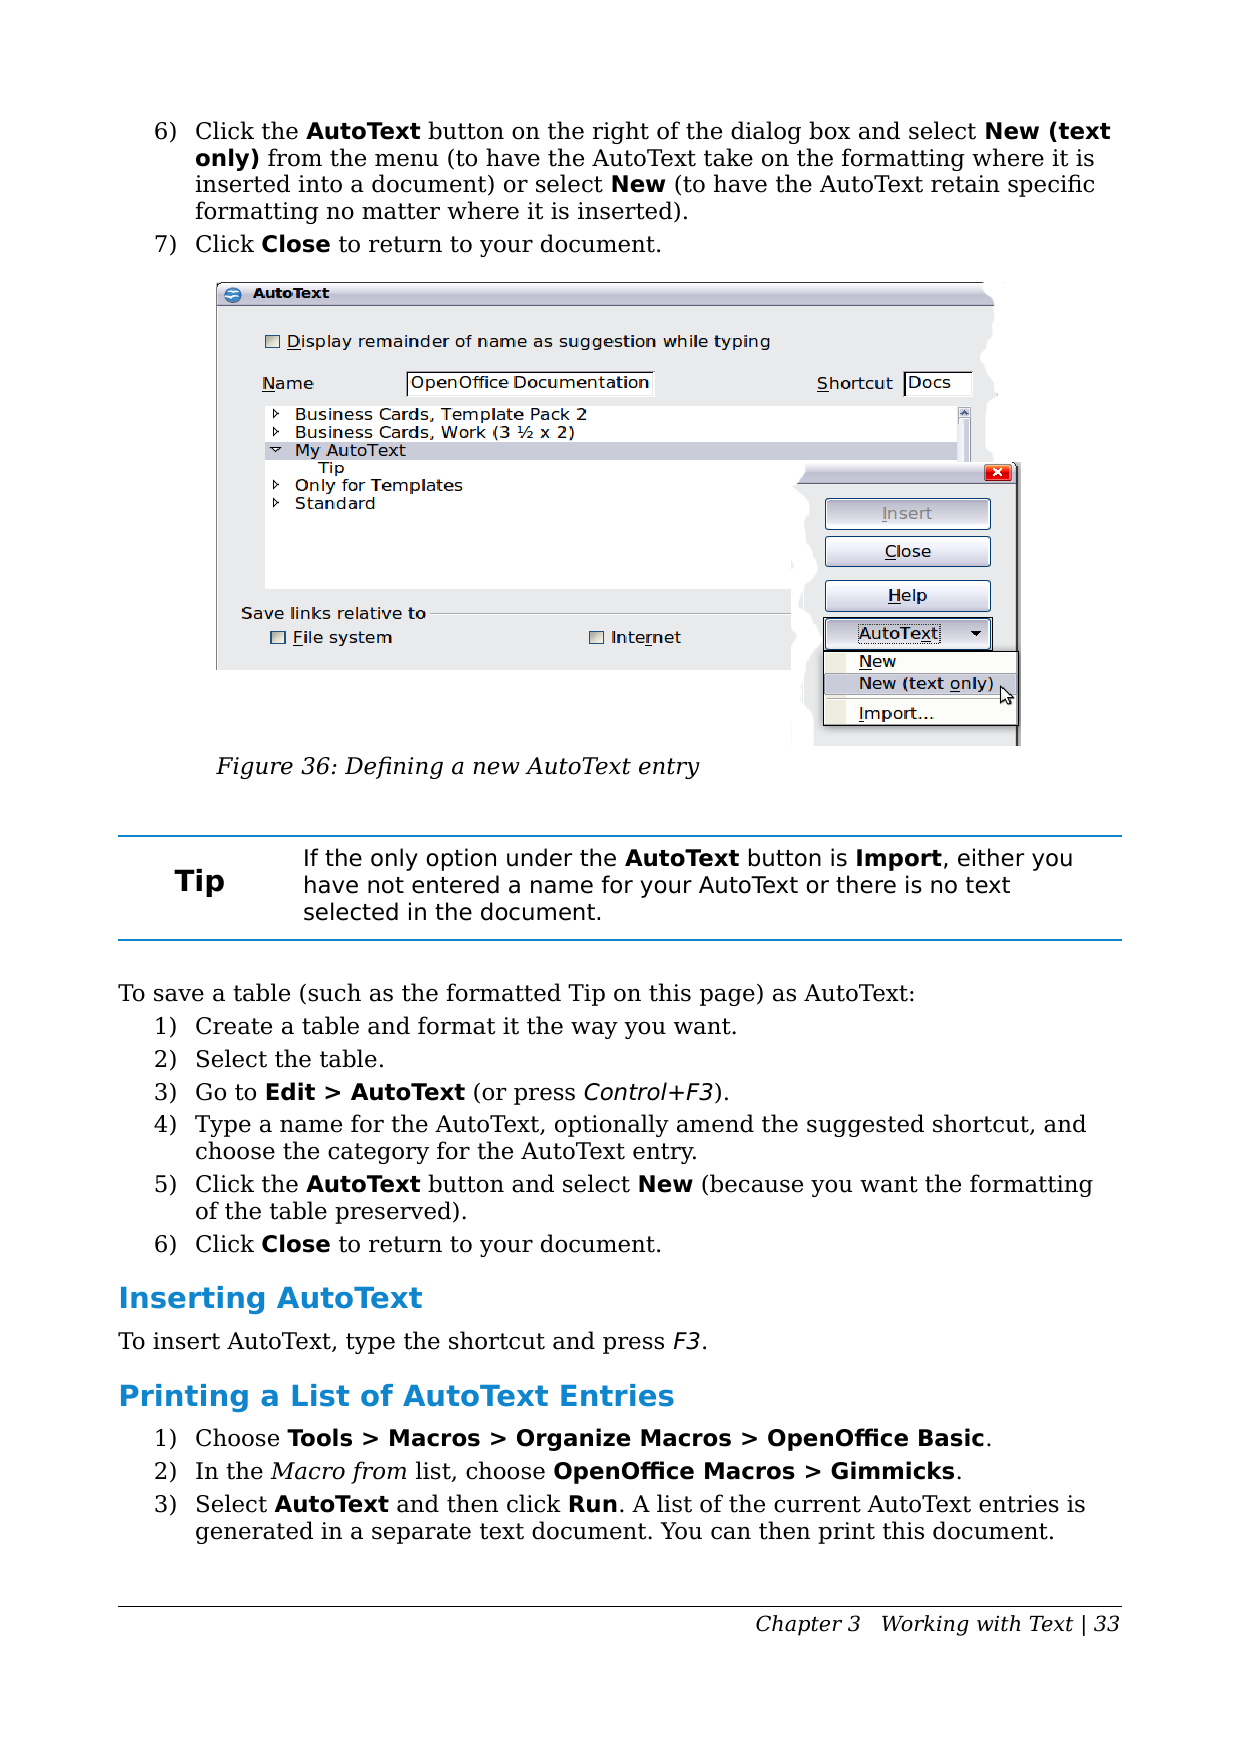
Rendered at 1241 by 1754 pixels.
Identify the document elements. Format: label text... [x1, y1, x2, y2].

list Create a table and format it the way you want. [177, 1013, 1122, 1039]
list Choose Tools > Macros > Organize Macros > OpenOffice Basic. [177, 1425, 1122, 1452]
list Click the AutoText button and select New (because you want the formatting of the table preserved). [177, 1171, 1122, 1224]
list To save a table (such as the formatted Tip on this page) as AutoText: [118, 980, 1122, 1006]
text Figure 36: Defining a new AutoText entry [216, 753, 1024, 779]
list Click the AutoText button on the right of the dialog box and select New (text only) from the menu (to have the AutoText take on the formatting where it is inserted into a document) or select New (to have the AutoText retain specific formatting no matter where it is inserted). [177, 118, 1122, 225]
list Type a name for the AutoText, optionally amend the suggested shortcut, and choose the category for the AutoText entry. [177, 1112, 1122, 1165]
list Select the table. [177, 1046, 1122, 1072]
list Select AutoText and then click Run. A list of the current AutoText entries is generated in a separate text document. You can then print this document. [177, 1491, 1122, 1544]
text To insert AutoText, type the shortcut and press F3. [118, 1328, 1122, 1355]
subtitle Inserting AutoText [118, 1282, 1122, 1316]
table_header If the only option under the AutoText button is Import, either you have not entered a name for your AutoText or there is no text selected in the document. [281, 837, 1122, 938]
picture [216, 282, 1024, 747]
subtitle Printing a List of AutoText Entries [118, 1379, 1122, 1413]
list In the Macro from list, choose OpenOffice Macros > Gimmicks. [177, 1458, 1122, 1485]
list Click Close to return to your document. [177, 1231, 1122, 1257]
list Go to Edit > AutoText (or press Control+F3). [177, 1079, 1122, 1105]
table_header Tip [118, 837, 281, 938]
list Click Close to return to your document. [177, 231, 1122, 258]
